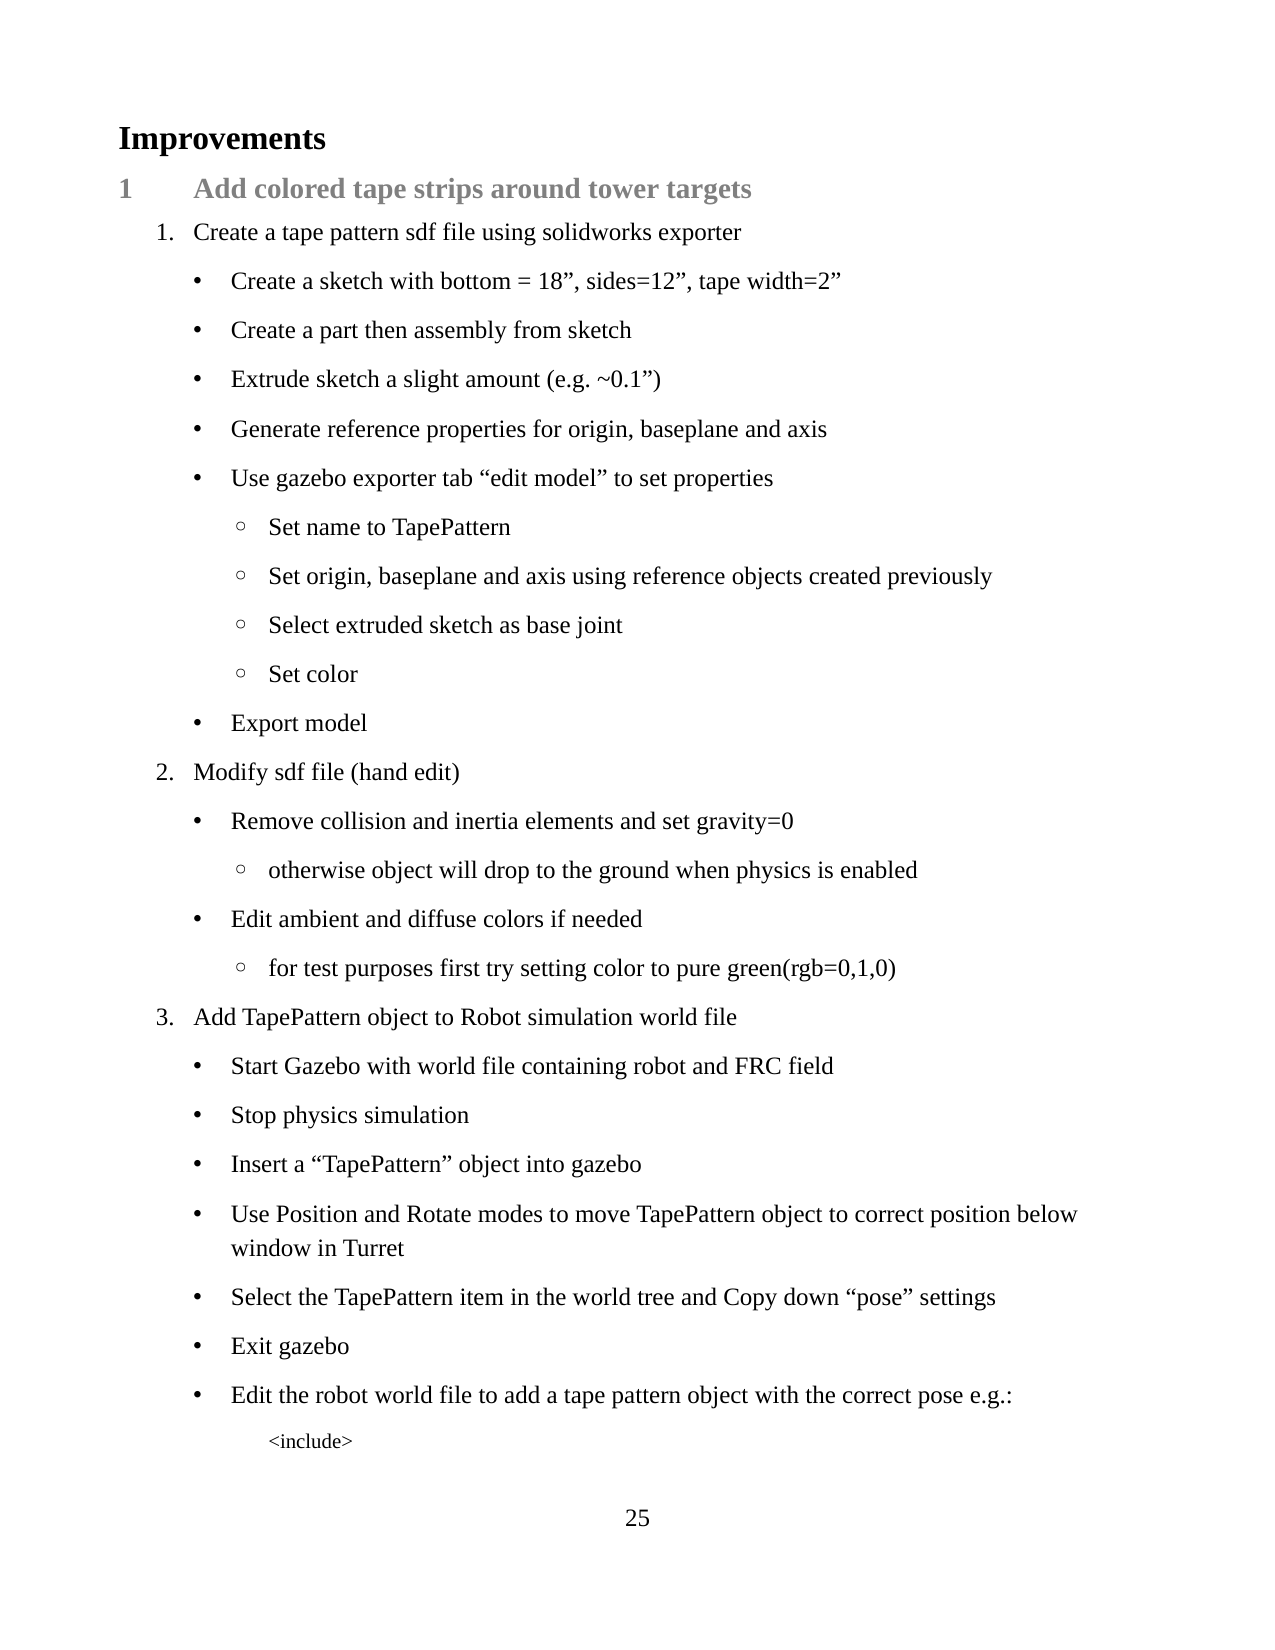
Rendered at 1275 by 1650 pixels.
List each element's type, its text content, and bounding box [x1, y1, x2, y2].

list Use gazebo exporter tab “edit model” to set properties [193, 463, 1157, 491]
list Exit gazebo [193, 1331, 1157, 1360]
list Edit ambient and diffuse colors if needed [193, 904, 1157, 933]
list Select extruded sketch as base joint [231, 610, 1157, 639]
list Add TapePattern object to Robot simulation world file [156, 1002, 1157, 1031]
list Stop physics simulation [193, 1101, 1157, 1129]
list Create a tape pattern sdf file using solidworks exporter [156, 217, 1157, 246]
list Select the TapePattern item in the world tree and Copy down “pose” settings [193, 1282, 1157, 1311]
list Remove collision and inertia elements and set gravity=0 [193, 806, 1157, 835]
subtitle Improvements [118, 118, 1157, 157]
list Insert a “TapePattern” object into gazebo [193, 1149, 1157, 1178]
list Generate reference properties for origin, baseplane and axis [193, 414, 1157, 442]
list Create a sketch with bottom = 18”, sides=12”, tape width=2” [193, 266, 1157, 295]
list Set origin, baseplane and axis using reference objects created previously [231, 561, 1157, 589]
list Edit the robot world file to add a tape pattern object with the correct pose e.g.: [193, 1380, 1157, 1409]
list Use Position and Rotate modes to move TapePattern object to correct position below window in Turret [193, 1199, 1157, 1262]
text <include> [268, 1429, 1157, 1453]
list Set name to TapePattern [231, 512, 1157, 541]
list Set color [231, 659, 1157, 688]
list for test purposes first try setting color to pure green(rgb=0,1,0) [231, 953, 1157, 982]
list Extrude sketch a slight amount (e.g. ~0.1”) [193, 364, 1157, 393]
list Create a part then assembly from sketch [193, 316, 1157, 344]
list Start Gazebo with world file containing robot and FRC field [193, 1051, 1157, 1080]
list otherwise object will drop to the ground when physics is enabled [231, 855, 1157, 884]
list Modify sdf file (hand edit) [156, 757, 1157, 786]
list Export model [193, 708, 1157, 737]
subtitle Add colored tape strips around tower targets [118, 171, 1157, 205]
